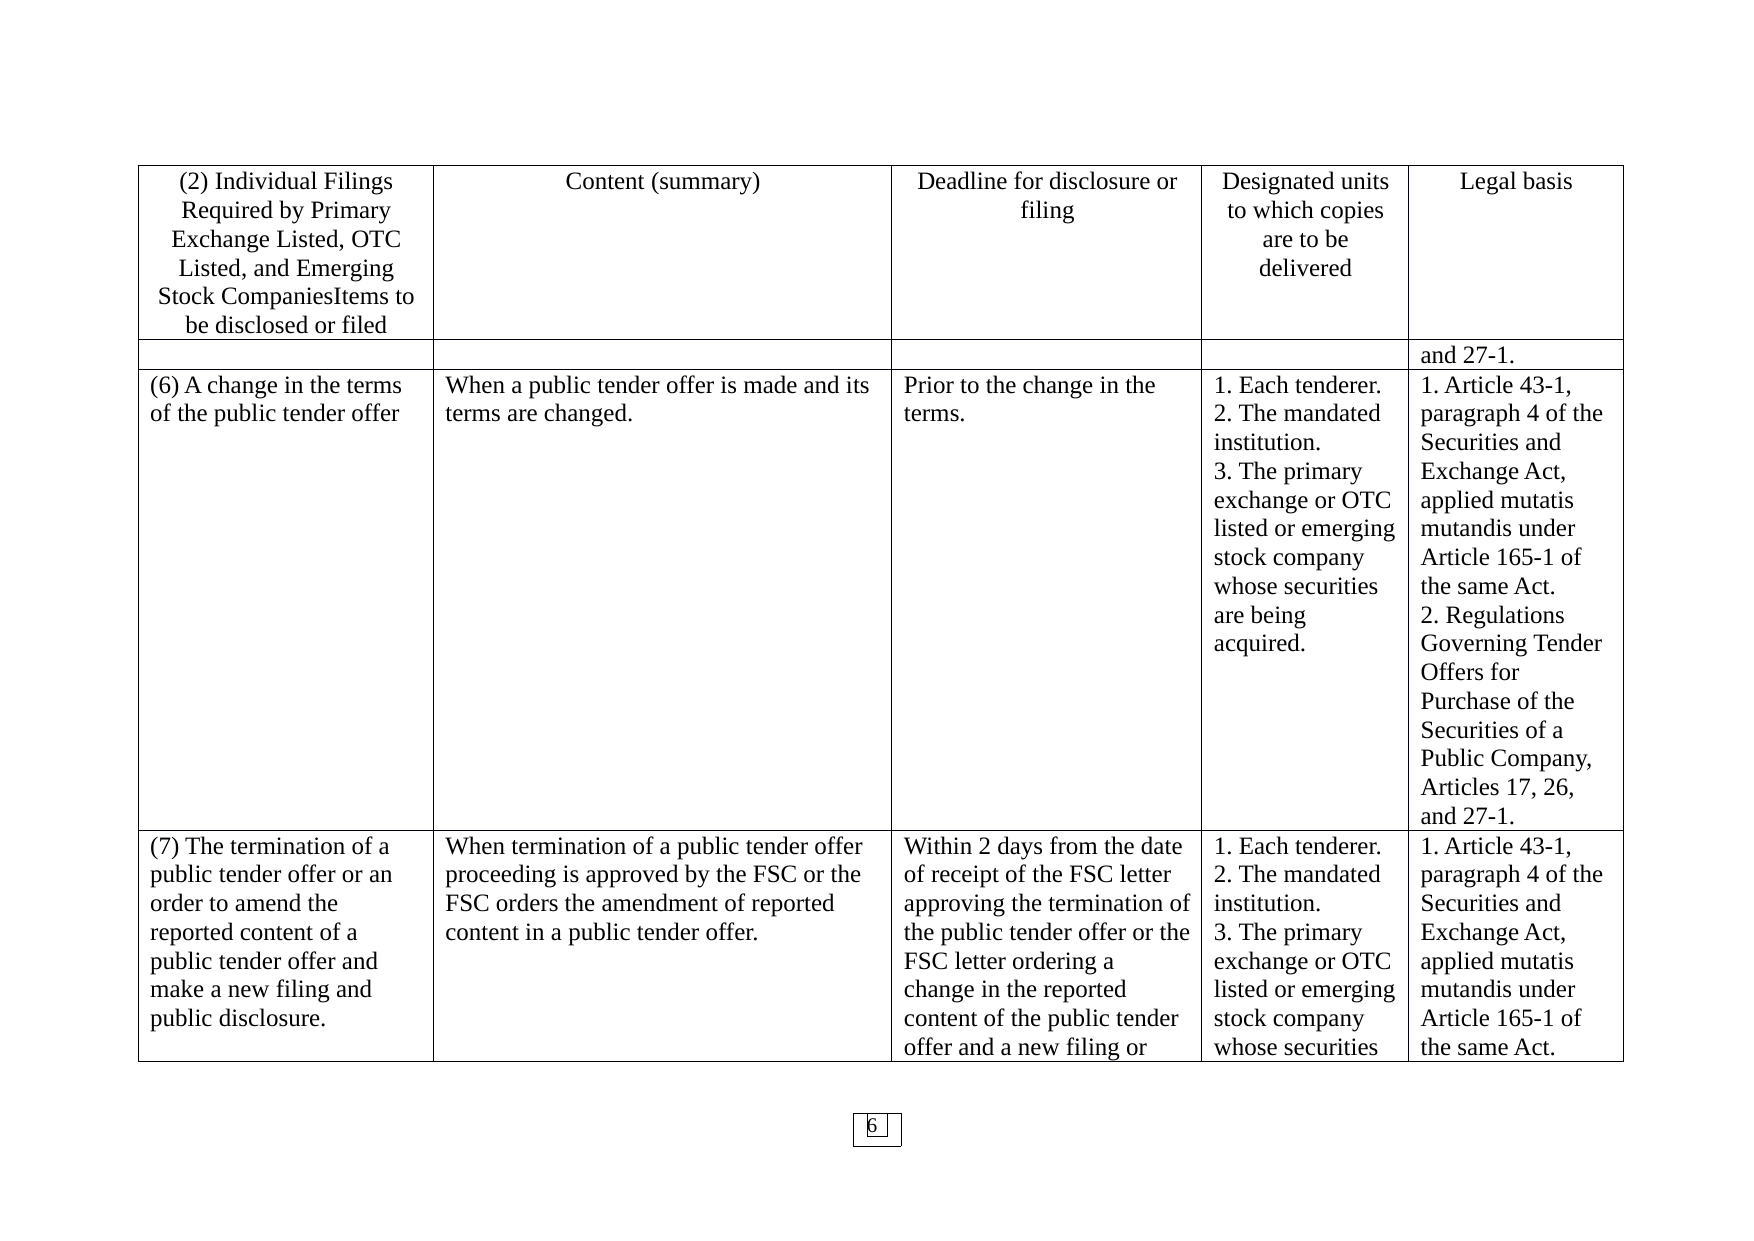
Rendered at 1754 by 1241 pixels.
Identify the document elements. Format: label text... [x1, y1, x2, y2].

table_cell 1. Article 43-1, paragraph 4 of the Securities and Exchange Act, applied mutatis mutandis under Article 165-1 of the same Act. [1409, 831, 1623, 1061]
table_cell Prior to the change in the terms. [892, 370, 1201, 830]
table_cell [139, 340, 433, 369]
table_cell [434, 340, 891, 369]
table_header Designated units to which copies are to be delivered [1202, 166, 1408, 339]
table_header Content (summary) [434, 166, 891, 339]
table_cell (7) The termination of a public tender offer or an order to amend the reported content of a public tender offer and make a new filing and public disclosure. [139, 831, 433, 1061]
table_cell 1. Article 43-1, paragraph 4 of the Securities and Exchange Act, applied mutatis mutandis under Article 165-1 of the same Act. 2. Regulations Governing Tender Offers for Purchase of the Securities of a Public Company, Articles 17, 26, and 27-1. [1409, 370, 1623, 830]
table_cell 1. Each tenderer. 2. The mandated institution. 3. The primary exchange or OTC listed or emerging stock company whose securities are being acquired. [1202, 370, 1408, 830]
table_header (2) Individual Filings Required by Primary Exchange Listed, OTC Listed, and Emerging Stock CompaniesItems to be disclosed or filed [139, 166, 433, 339]
table_cell When termination of a public tender offer proceeding is approved by the FSC or the FSC orders the amendment of reported content in a public tender offer. [434, 831, 891, 1061]
table_header Legal basis [1409, 166, 1623, 339]
table_cell Within 2 days from the date of receipt of the FSC letter approving the termination of the public tender offer or the FSC letter ordering a change in the reported content of the public tender offer and a new filing or [892, 831, 1201, 1061]
table_cell 1. Each tenderer. 2. The mandated institution. 3. The primary exchange or OTC listed or emerging stock company whose securities [1202, 831, 1408, 1061]
table_cell [892, 340, 1201, 369]
table_header Deadline for disclosure or filing [892, 166, 1201, 339]
table_cell and 27-1. [1409, 340, 1623, 369]
table_cell [1202, 340, 1408, 369]
table_cell When a public tender offer is made and its terms are changed. [434, 370, 891, 830]
table_cell (6) A change in the terms of the public tender offer [139, 370, 433, 830]
